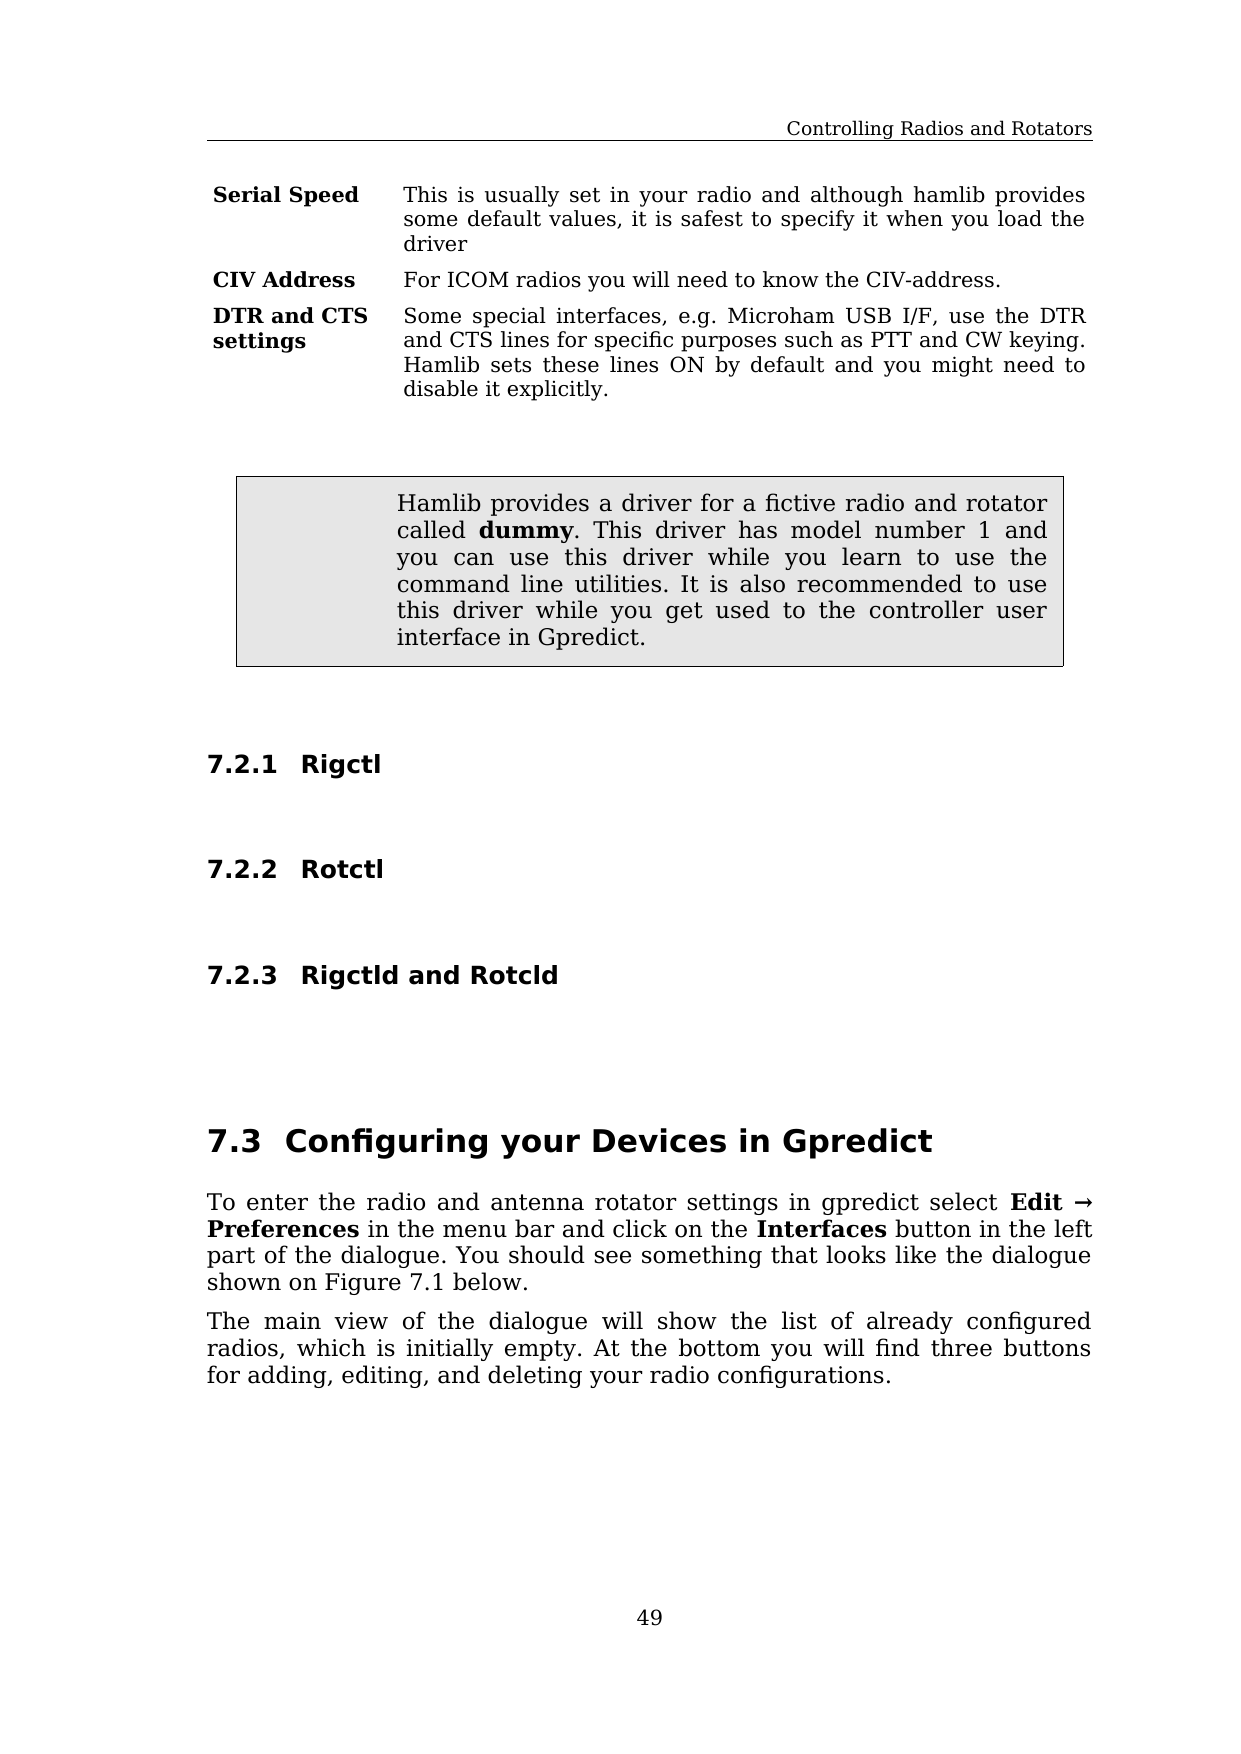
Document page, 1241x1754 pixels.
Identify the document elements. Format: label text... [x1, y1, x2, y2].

subtitle Configuring your Devices in Gpredict [207, 1123, 1093, 1159]
table_cell For ICOM radios you will need to know the CIV-address. [397, 262, 1093, 298]
table_cell DTR and CTS settings [207, 298, 397, 407]
subtitle Rigctld and Rotcld [207, 962, 1093, 991]
table_header Hamlib provides a driver for a fictive radio and rotator called dummy. This driver has model number 1 and you can use this driver while you learn to use the command line utilities. It is also recommended to use this driver while you get used to the controller user interface in Gpredict. [394, 477, 1063, 666]
subtitle Rotctl [207, 856, 1093, 885]
text To enter the radio and antenna rotator settings in gpredict select Edit → Preferences in the menu bar and click on the Interfaces button in the left part of the dialogue. You should see something that looks like the dialogue shown on Figure 7.1 below. [207, 1189, 1093, 1296]
table_cell This is usually set in your radio and although hamlib provides some default values, it is safest to specify it when you load the driver [397, 177, 1093, 262]
table_cell Some special interfaces, e.g. Microham USB I/F, use the DTR and CTS lines for specific purposes such as PTT and CW keying. Hamlib sets these lines ON by default and you might need to disable it explicitly. [397, 298, 1093, 407]
table_header [237, 477, 394, 666]
subtitle Rigctl [207, 750, 1093, 779]
table_cell CIV Address [207, 262, 397, 298]
text The main view of the dialogue will show the list of already configured radios, which is initially empty. At the bottom you will find three buttons for adding, editing, and deleting your radio configurations. [207, 1308, 1093, 1388]
table_cell Serial Speed [207, 177, 397, 262]
